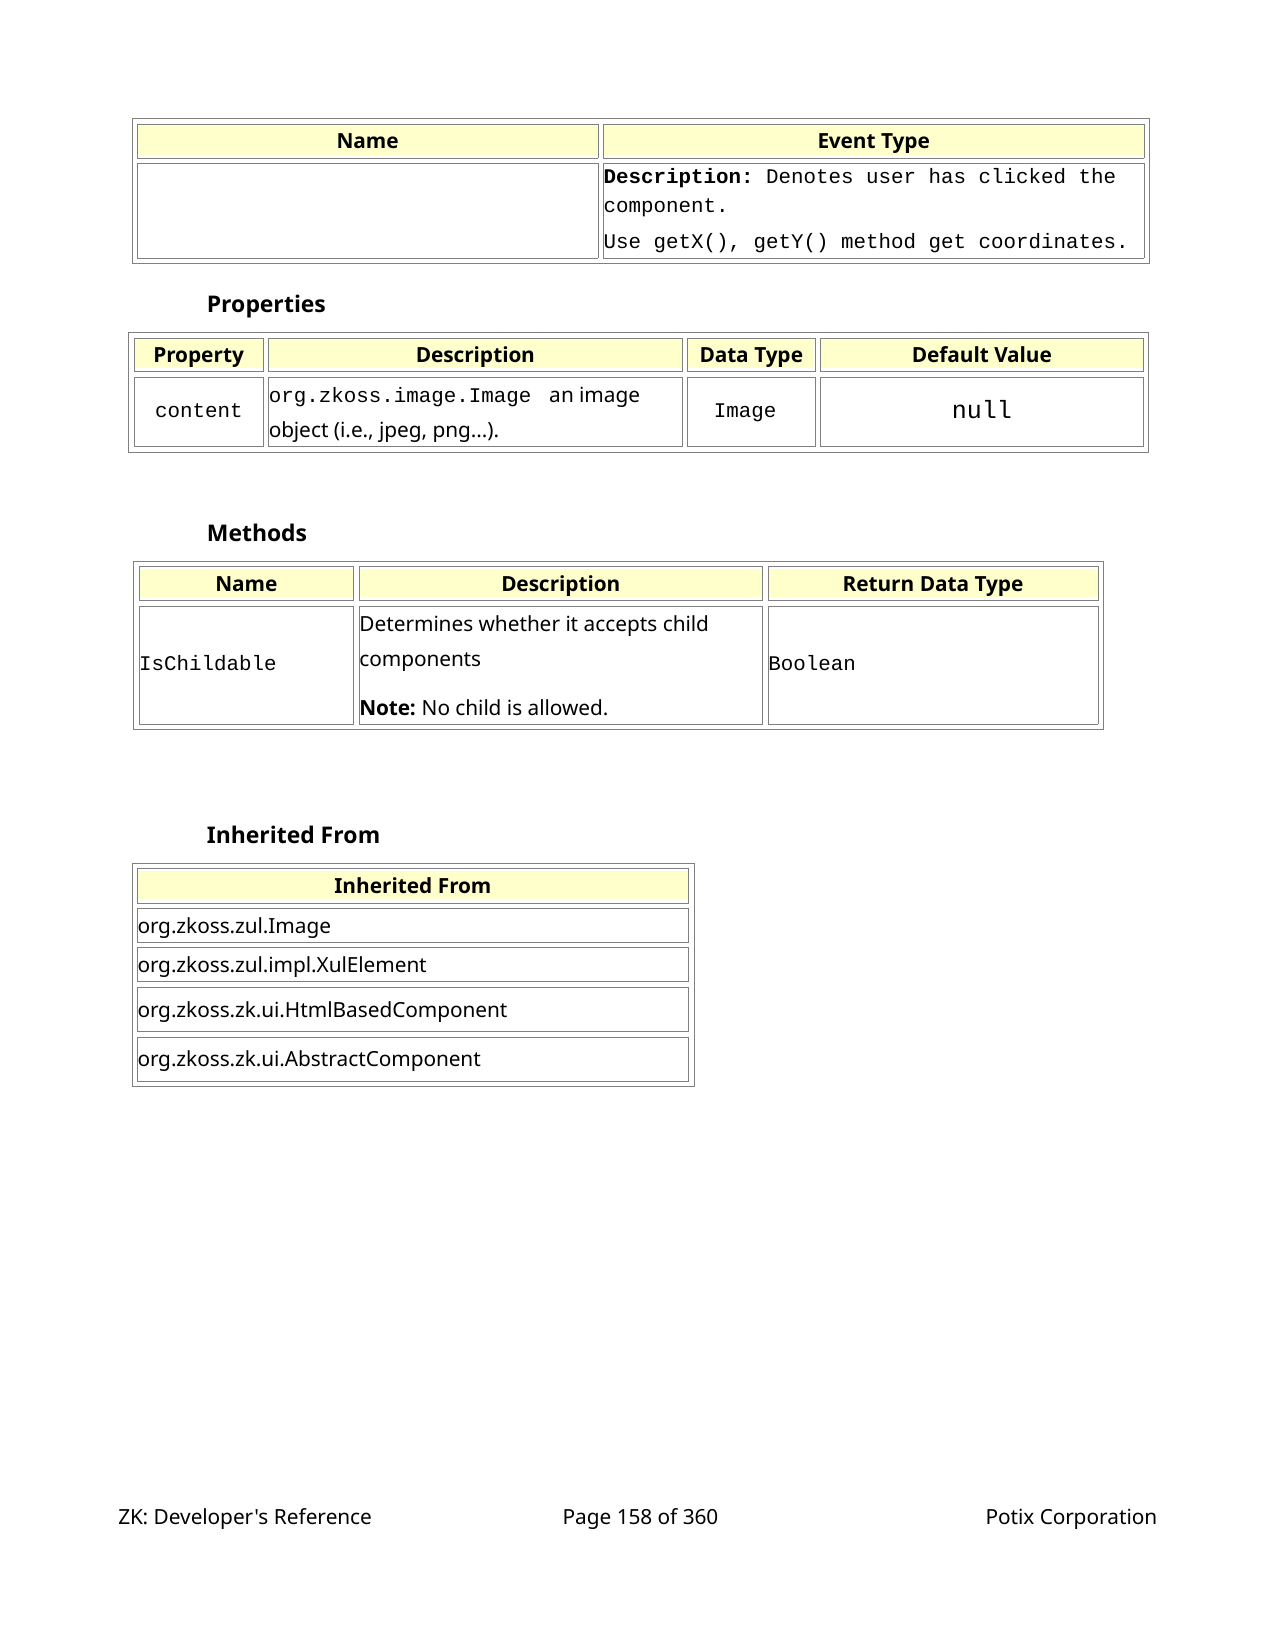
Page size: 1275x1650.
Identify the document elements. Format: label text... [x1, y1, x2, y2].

table_header Name [134, 119, 600, 158]
table_cell [134, 158, 600, 258]
table_cell content [131, 371, 266, 446]
table_header Name [136, 562, 356, 600]
table_cell Boolean [765, 600, 1101, 724]
table_cell Image [685, 371, 817, 446]
subtitle Methods [207, 517, 1157, 548]
table_cell null [818, 371, 1146, 446]
table_cell org.zkoss.zk.ui.HtmlBasedComponent [134, 981, 691, 1031]
table_cell org.zkoss.zul.impl.XulElement [134, 942, 691, 981]
table_header Data Type [685, 333, 817, 371]
table_cell IsChildable [136, 600, 356, 724]
table_cell org.zkoss.image.Image an image object (i.e., jpeg, png...). [266, 371, 685, 446]
table_header Default Value [818, 333, 1146, 371]
table_header Property [131, 333, 266, 371]
table_header Return Data Type [765, 562, 1101, 600]
table_cell Description: Denotes user has clicked the component. Use getX(), getY() method get coordinates. [600, 158, 1147, 258]
table_header Inherited From [134, 864, 691, 902]
table_header Description [266, 333, 685, 371]
table_cell org.zkoss.zul.Image [134, 903, 691, 942]
table_header Event Type [600, 119, 1147, 158]
table_header Description [356, 562, 765, 600]
table_cell org.zkoss.zk.ui.AbstractComponent [134, 1031, 691, 1081]
table_cell Determines whether it accepts child components Note: No child is allowed. [356, 600, 765, 724]
subtitle Properties [207, 288, 1157, 319]
subtitle Inherited From [207, 819, 1157, 850]
